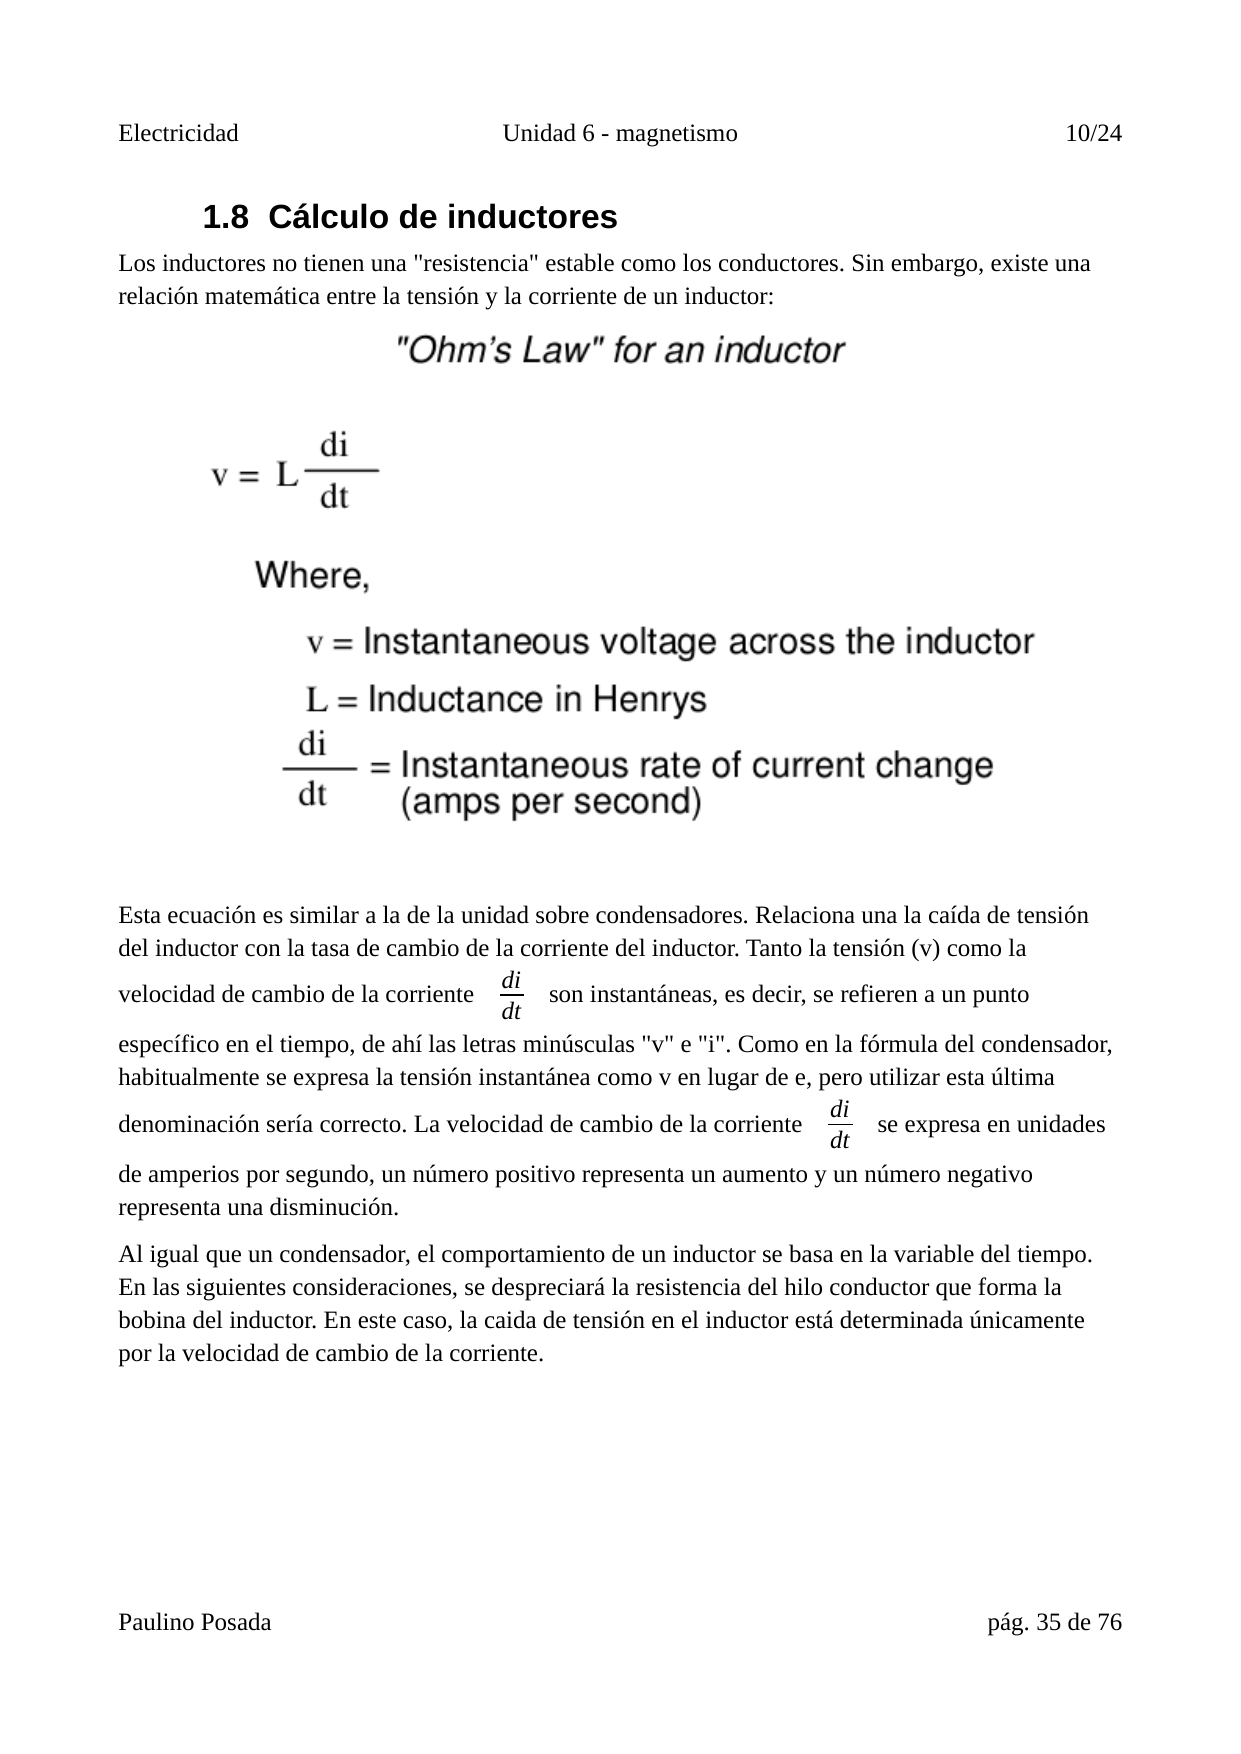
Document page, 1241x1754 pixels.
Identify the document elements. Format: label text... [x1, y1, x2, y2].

subtitle Cálculo de inductores [193, 197, 1122, 236]
text Esta ecuación es similar a la de la unidad sobre condensadores. Relaciona una la caída de tensión del inductor con la tasa de cambio de la corriente del inductor. Tanto la tensión (v) como la velocidad de cambio de la corriente son instantáneas, es decir, se refieren a un punto específico en el tiempo, de ahí las letras minúsculas "v" e "i". Como en la fórmula del condensador, habitualmente se expresa la tensión instantánea como v en lugar de e, pero utilizar esta última denominación sería correcto. La velocidad de cambio de la corriente se expresa en unidades de amperios por segundo, un número positivo representa un aumento y un número negativo representa una disminución. [118, 900, 1122, 1221]
text Al igual que un condensador, el comportamiento de un inductor se basa en la variable del tiempo. En las siguientes consideraciones, se despreciará la resistencia del hilo conductor que forma la bobina del inductor. En este caso, la caida de tensión en el inductor está determinada únicamente por la velocidad de cambio de la corriente. [118, 1239, 1122, 1367]
text Los inductores no tienen una "resistencia" estable como los conductores. Sin embargo, existe una relación matemática entre la tensión y la corriente de un inductor: [118, 248, 1122, 310]
picture [189, 328, 1051, 832]
